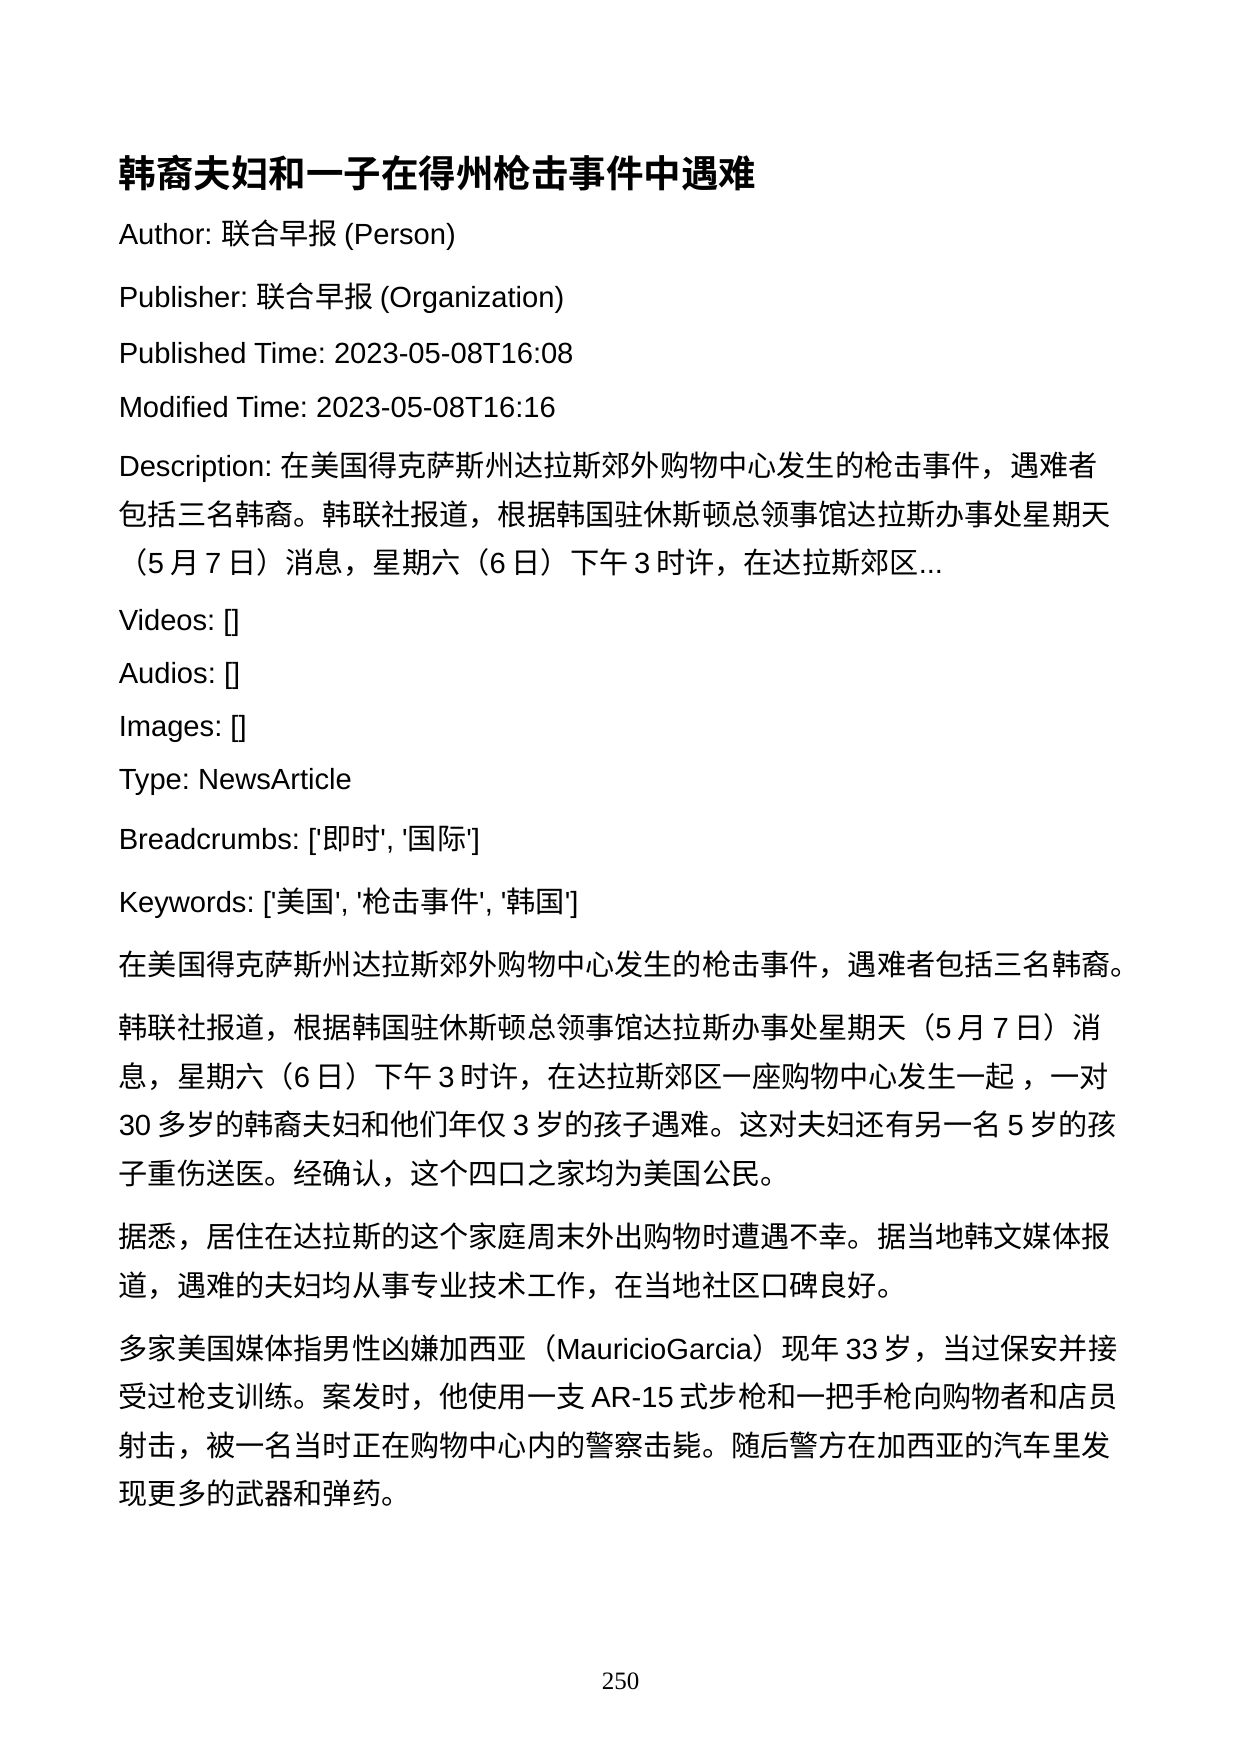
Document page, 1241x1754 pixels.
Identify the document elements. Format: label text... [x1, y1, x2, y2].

text 据悉，居住在达拉斯的这个家庭周末外出购物时遭遇不幸。据当地韩文媒体报道，遇难的夫妇均从事专业技术工作，在当地社区口碑良好。 [118, 1214, 1122, 1304]
text 在美国得克萨斯州达拉斯郊外购物中心发生的枪击事件，遇难者包括三名韩裔。 [118, 942, 1122, 984]
text Publisher: 联合早报 (Organization) [118, 273, 1122, 316]
text 韩联社报道，根据韩国驻休斯顿总领事馆达拉斯办事处星期天（5月7日）消息，星期六（6日）下午3时许，在达拉斯郊区一座购物中心发生一起 ，一对30多岁的韩裔夫妇和他们年仅3岁的孩子遇难。这对夫妇还有另一名5岁的孩子重伤送医。经确认，这个四口之家均为美国公民。 [118, 1005, 1122, 1193]
text Keywords: ['美国', '枪击事件', '韩国'] [118, 879, 1122, 921]
text Published Time: 2023-05-08T16:08 [118, 337, 1122, 370]
text Type: NewsArticle [118, 762, 1122, 796]
text 多家美国媒体指男性凶嫌加西亚（MauricioGarcia）现年33岁，当过保安并接受过枪支训练。案发时，他使用一支AR-15式步枪和一把手枪向购物者和店员射击，被一名当时正在购物中心内的警察击毙。随后警方在加西亚的汽车里发现更多的武器和弹药。 [118, 1325, 1122, 1513]
subtitle 韩裔夫妇和一子在得州枪击事件中遇难 [118, 143, 1122, 198]
text Videos: [] [118, 603, 1122, 637]
text Breadcrumbs: ['即时', '国际'] [118, 816, 1122, 858]
text Modified Time: 2023-05-08T16:16 [118, 390, 1122, 423]
text Images: [] [118, 709, 1122, 743]
text Description: 在美国得克萨斯州达拉斯郊外购物中心发生的枪击事件，遇难者包括三名韩裔。韩联社报道，根据韩国驻休斯顿总领事馆达拉斯办事处星期天（5月7日）消息，星期六（6日）下午3时许，在达拉斯郊区... [118, 443, 1122, 582]
text Author: 联合早报 (Person) [118, 210, 1122, 253]
text Audios: [] [118, 656, 1122, 690]
